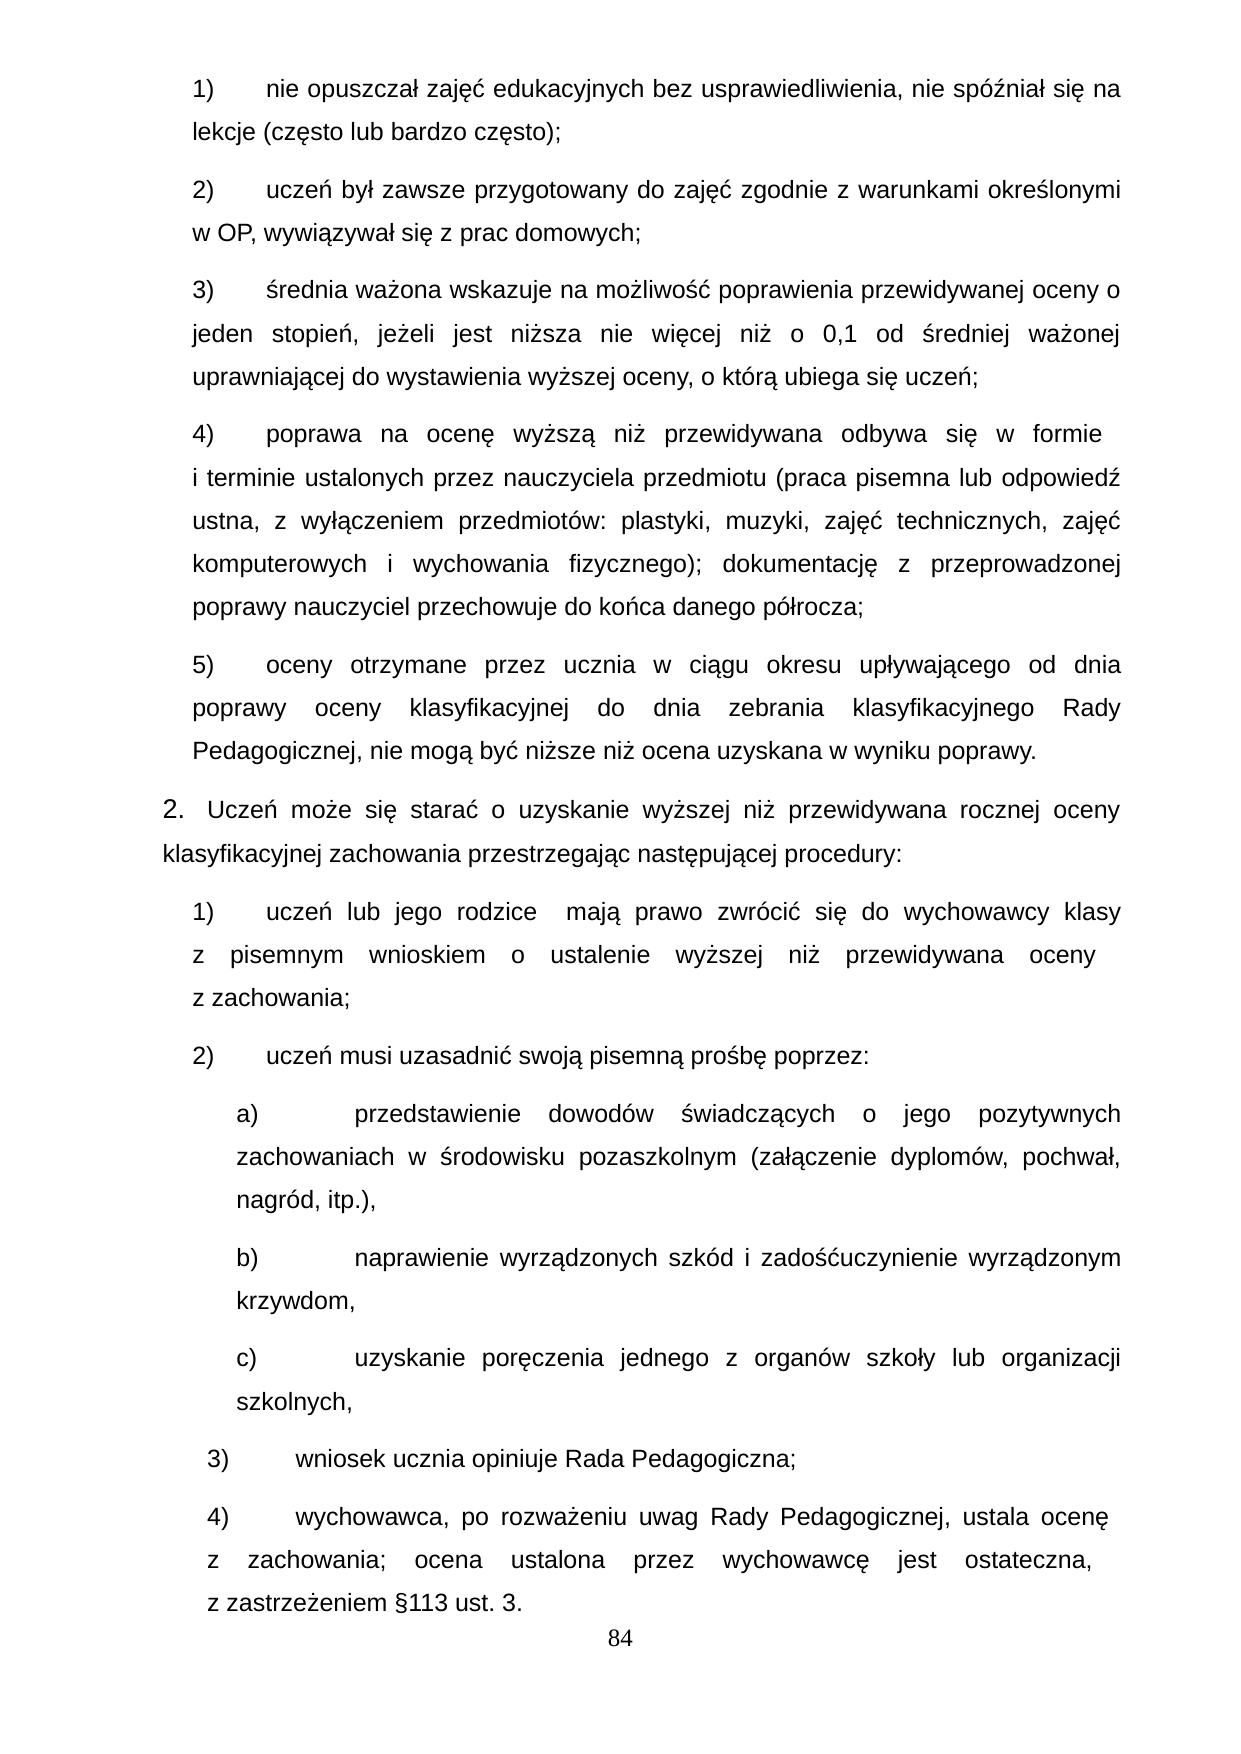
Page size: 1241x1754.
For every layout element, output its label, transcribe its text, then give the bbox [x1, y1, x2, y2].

list naprawienie wyrządzonych szkód i zadośćuczynienie wyrządzonym krzywdom, [236, 1242, 1122, 1314]
list uczeń musi uzasadnić swoją pisemną prośbę poprzez: [192, 1041, 1122, 1069]
list przedstawienie dowodów świadczących o jego pozytywnych zachowaniach w środowisku pozaszkolnym (załączenie dyplomów, pochwał, nagród, itp.), [236, 1098, 1122, 1213]
list wniosek ucznia opiniuje Rada Pedagogiczna; [207, 1444, 1122, 1473]
list uzyskanie poręczenia jednego z organów szkoły lub organizacji szkolnych, [236, 1343, 1122, 1415]
list oceny otrzymane przez ucznia w ciągu okresu upływającego od dnia poprawy oceny klasyfikacyjnej do dnia zebrania klasyfikacyjnego Rady Pedagogicznej, nie mogą być niższe niż ocena uzyskana w wyniku poprawy. [192, 649, 1122, 764]
list średnia ważona wskazuje na możliwość poprawienia przewidywanej oceny o jeden stopień, jeżeli jest niższa nie więcej niż o 0,1 od średniej ważonej uprawniającej do wystawienia wyższej oceny, o którą ubiega się uczeń; [192, 275, 1122, 390]
list uczeń lub jego rodzice mają prawo zwrócić się do wychowawcy klasy z pisemnym wnioskiem o ustalenie wyższej niż przewidywana oceny z zachowania; [192, 897, 1122, 1012]
list wychowawca, po rozważeniu uwag Rady Pedagogicznej, ustala ocenę z zachowania; ocena ustalona przez wychowawcę jest ostateczna, z zastrzeżeniem §113 ust. 3. [207, 1502, 1122, 1617]
list uczeń był zawsze przygotowany do zajęć zgodnie z warunkami określonymi w OP, wywiązywał się z prac domowych; [192, 174, 1122, 246]
list Uczeń może się starać o uzyskanie wyższej niż przewidywana rocznej oceny klasyfikacyjnej zachowania przestrzegając następującej procedury: [162, 793, 1122, 868]
list poprawa na ocenę wyższą niż przewidywana odbywa się w formie i terminie ustalonych przez nauczyciela przedmiotu (praca pisemna lub odpowiedź ustna, z wyłączeniem przedmiotów: plastyki, muzyki, zajęć technicznych, zajęć komputerowych i wychowania fizycznego); dokumentację z przeprowadzonej poprawy nauczyciel przechowuje do końca danego półrocza; [192, 419, 1122, 621]
list nie opuszczał zajęć edukacyjnych bez usprawiedliwienia, nie spóźniał się na lekcje (często lub bardzo często); [192, 74, 1122, 146]
